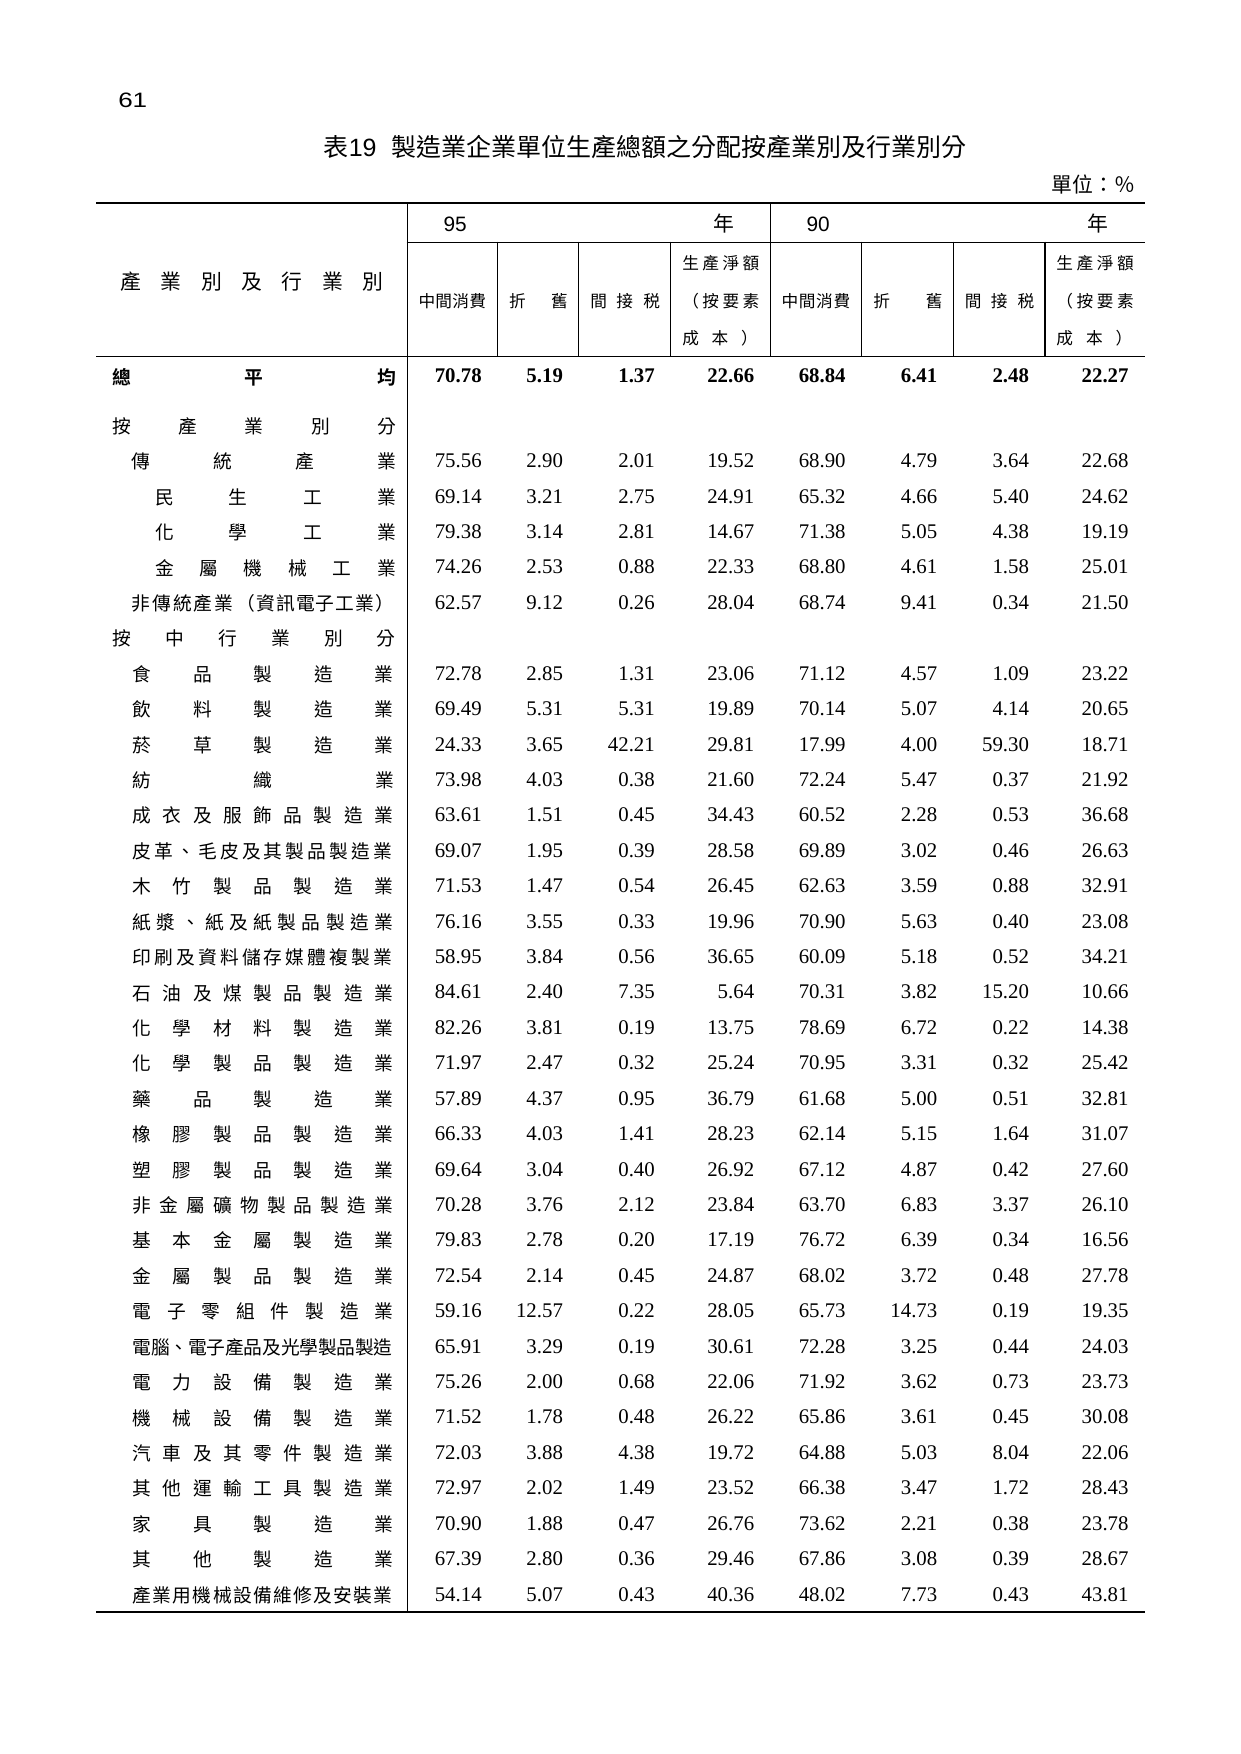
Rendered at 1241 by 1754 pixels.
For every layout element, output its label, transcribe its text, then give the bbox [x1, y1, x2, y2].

table_cell 0.38 [953, 1504, 1045, 1540]
table_cell 0.22 [579, 1292, 671, 1327]
table_cell 化學製品製造業 [96, 1044, 407, 1079]
text 單位：％ [168, 164, 1134, 202]
table_cell 0.52 [953, 938, 1045, 973]
table_cell [671, 406, 770, 442]
table_cell 5.07 [498, 1575, 579, 1611]
table_cell [671, 395, 770, 406]
table_cell 25.42 [1045, 1044, 1145, 1079]
table_cell 3.47 [862, 1469, 953, 1504]
table_cell 40.36 [671, 1575, 770, 1611]
table_cell 0.36 [579, 1540, 671, 1575]
table_cell 72.78 [408, 654, 498, 690]
table_cell 1.31 [579, 654, 671, 690]
table_cell 4.37 [498, 1079, 579, 1115]
table_cell 總平均 [96, 357, 407, 395]
table_cell 3.72 [862, 1256, 953, 1292]
table_cell 20.65 [1045, 690, 1145, 725]
table_cell 66.33 [408, 1115, 498, 1150]
table_cell 金屬製品製造業 [96, 1256, 407, 1292]
table_cell 0.32 [579, 1044, 671, 1079]
table_cell 4.66 [862, 477, 953, 513]
table_cell 15.20 [953, 973, 1045, 1008]
table_cell 22.66 [671, 357, 770, 395]
table_cell 57.89 [408, 1079, 498, 1115]
table_cell 0.37 [953, 761, 1045, 796]
table_cell 3.62 [862, 1363, 953, 1398]
table_cell 2.00 [498, 1363, 579, 1398]
table_cell 26.92 [671, 1150, 770, 1186]
table_cell 0.51 [953, 1079, 1045, 1115]
table_cell [579, 395, 671, 406]
table_cell 60.52 [770, 796, 862, 831]
table_cell 紡織業 [96, 761, 407, 796]
table_cell 30.08 [1045, 1398, 1145, 1433]
table_cell 0.39 [579, 831, 671, 867]
table_cell 58.95 [408, 938, 498, 973]
table_cell 木竹製品製造業 [96, 867, 407, 902]
table_cell 其他製造業 [96, 1540, 407, 1575]
table_cell 3.25 [862, 1327, 953, 1363]
table_cell 69.89 [770, 831, 862, 867]
table_cell 21.60 [671, 761, 770, 796]
table_cell 0.40 [579, 1150, 671, 1186]
table_cell [953, 619, 1045, 654]
table_cell 1.88 [498, 1504, 579, 1540]
table_cell 其他運輸工具製造業 [96, 1469, 407, 1504]
table_cell 4.57 [862, 654, 953, 690]
table_cell 70.31 [770, 973, 862, 1008]
table_cell [862, 395, 953, 406]
table_cell 0.43 [579, 1575, 671, 1611]
table_cell 67.39 [408, 1540, 498, 1575]
table_cell 29.81 [671, 725, 770, 761]
table_cell 化學材料製造業 [96, 1009, 407, 1044]
table_cell 14.67 [671, 513, 770, 548]
table_cell 2.80 [498, 1540, 579, 1575]
table_cell 26.45 [671, 867, 770, 902]
table_cell 化學工業 [96, 513, 407, 548]
table_cell 27.60 [1045, 1150, 1145, 1186]
table_cell 63.70 [770, 1186, 862, 1221]
table_cell 64.88 [770, 1434, 862, 1469]
table_cell 產業用機械設備維修及安裝業 [96, 1575, 407, 1611]
table_cell 22.33 [671, 548, 770, 583]
table_cell 1.41 [579, 1115, 671, 1150]
table_cell 72.54 [408, 1256, 498, 1292]
table_cell [770, 619, 862, 654]
table_cell 食品製造業 [96, 654, 407, 690]
table_cell 76.16 [408, 902, 498, 938]
table_cell 28.23 [671, 1115, 770, 1150]
table_cell 5.47 [862, 761, 953, 796]
table_cell 家具製造業 [96, 1504, 407, 1540]
table_cell 0.45 [953, 1398, 1045, 1433]
table_cell 1.64 [953, 1115, 1045, 1150]
table_cell 2.40 [498, 973, 579, 1008]
table_cell 3.21 [498, 477, 579, 513]
table_cell 14.38 [1045, 1009, 1145, 1044]
table_cell 62.57 [408, 584, 498, 619]
table_cell 生產淨額（按要素成本） [671, 243, 770, 356]
table_cell 0.48 [953, 1256, 1045, 1292]
table_cell 4.03 [498, 1115, 579, 1150]
table_cell 1.51 [498, 796, 579, 831]
table_cell 14.73 [862, 1292, 953, 1327]
table_cell 0.53 [953, 796, 1045, 831]
table_cell 3.59 [862, 867, 953, 902]
table_cell 70.90 [408, 1504, 498, 1540]
table_cell 24.87 [671, 1256, 770, 1292]
table_cell 19.35 [1045, 1292, 1145, 1327]
table_cell 72.03 [408, 1434, 498, 1469]
table_cell 69.14 [408, 477, 498, 513]
table_cell 72.24 [770, 761, 862, 796]
table_cell 菸草製造業 [96, 725, 407, 761]
table_cell [498, 395, 579, 406]
table_cell 67.12 [770, 1150, 862, 1186]
table_cell 1.72 [953, 1469, 1045, 1504]
table_cell 32.81 [1045, 1079, 1145, 1115]
table_cell 0.32 [953, 1044, 1045, 1079]
table_cell [96, 395, 407, 406]
table_cell 折舊 [498, 243, 578, 356]
table_cell 71.52 [408, 1398, 498, 1433]
table_cell [770, 406, 862, 442]
table_cell 按產業別分 [96, 406, 407, 442]
table_cell 3.37 [953, 1186, 1045, 1221]
table_cell 4.00 [862, 725, 953, 761]
table_cell 0.19 [579, 1327, 671, 1363]
table_cell 2.12 [579, 1186, 671, 1221]
table_cell 59.30 [953, 725, 1045, 761]
table_cell 16.56 [1045, 1221, 1145, 1256]
table_cell 21.92 [1045, 761, 1145, 796]
table_cell 21.50 [1045, 584, 1145, 619]
table_cell 7.35 [579, 973, 671, 1008]
table_cell [862, 619, 953, 654]
table_cell 汽車及其零件製造業 [96, 1434, 407, 1469]
table_cell 22.68 [1045, 442, 1145, 477]
table_cell 32.91 [1045, 867, 1145, 902]
table_cell 5.15 [862, 1115, 953, 1150]
table_cell [408, 406, 498, 442]
table_cell 0.22 [953, 1009, 1045, 1044]
table_cell 2.75 [579, 477, 671, 513]
table_cell 機械設備製造業 [96, 1398, 407, 1433]
table_cell 0.26 [579, 584, 671, 619]
table_cell 3.76 [498, 1186, 579, 1221]
table_cell 82.26 [408, 1009, 498, 1044]
table_cell 67.86 [770, 1540, 862, 1575]
table_cell 6.41 [862, 357, 953, 395]
table_cell 0.47 [579, 1504, 671, 1540]
table_cell 0.88 [579, 548, 671, 583]
table_cell 電子零組件製造業 [96, 1292, 407, 1327]
table_cell 0.38 [579, 761, 671, 796]
table_cell [408, 395, 498, 406]
table_cell 60.09 [770, 938, 862, 973]
table_cell 68.80 [770, 548, 862, 583]
table_cell 25.24 [671, 1044, 770, 1079]
table_cell 68.90 [770, 442, 862, 477]
table_cell 65.91 [408, 1327, 498, 1363]
table_cell 0.46 [953, 831, 1045, 867]
table_cell 石油及煤製品製造業 [96, 973, 407, 1008]
table_cell 基本金屬製造業 [96, 1221, 407, 1256]
table_cell 22.06 [1045, 1434, 1145, 1469]
table_cell 紙漿、紙及紙製品製造業 [96, 902, 407, 938]
table_cell 2.85 [498, 654, 579, 690]
table_cell 23.52 [671, 1469, 770, 1504]
table_cell [953, 406, 1045, 442]
table_cell 3.02 [862, 831, 953, 867]
table_cell 0.95 [579, 1079, 671, 1115]
table_cell 71.12 [770, 654, 862, 690]
table_cell 4.61 [862, 548, 953, 583]
table_cell 0.43 [953, 1575, 1045, 1611]
table_cell 36.68 [1045, 796, 1145, 831]
table_cell 中間消費 [408, 243, 497, 356]
table_cell 2.02 [498, 1469, 579, 1504]
table_cell 27.78 [1045, 1256, 1145, 1292]
table_cell 61.68 [770, 1079, 862, 1115]
table_cell 電腦、電子產品及光學製品製造業 [96, 1327, 407, 1363]
table_cell 6.83 [862, 1186, 953, 1221]
table_cell 22.27 [1045, 357, 1145, 395]
table_cell 傳統產業 [96, 442, 407, 477]
table_cell 0.42 [953, 1150, 1045, 1186]
table_cell 28.04 [671, 584, 770, 619]
table_cell [579, 619, 671, 654]
table_cell 2.47 [498, 1044, 579, 1079]
table_cell [1045, 406, 1145, 442]
table_cell 0.33 [579, 902, 671, 938]
table_cell 66.38 [770, 1469, 862, 1504]
table_cell 26.22 [671, 1398, 770, 1433]
table_cell 71.53 [408, 867, 498, 902]
table_cell 17.19 [671, 1221, 770, 1256]
table_cell 非金屬礦物製品製造業 [96, 1186, 407, 1221]
table_cell 70.78 [408, 357, 498, 395]
table_cell 2.14 [498, 1256, 579, 1292]
table_cell 3.61 [862, 1398, 953, 1433]
table_cell 5.63 [862, 902, 953, 938]
table_cell 65.32 [770, 477, 862, 513]
table_cell 0.48 [579, 1398, 671, 1433]
table_cell 5.07 [862, 690, 953, 725]
table_cell 0.45 [579, 1256, 671, 1292]
table_cell 3.08 [862, 1540, 953, 1575]
table_cell 28.05 [671, 1292, 770, 1327]
table_cell [953, 395, 1045, 406]
table_cell 62.14 [770, 1115, 862, 1150]
table_cell 30.61 [671, 1327, 770, 1363]
table_cell 0.39 [953, 1540, 1045, 1575]
table_cell 19.19 [1045, 513, 1145, 548]
table_cell 3.31 [862, 1044, 953, 1079]
table_cell 0.54 [579, 867, 671, 902]
table_cell 34.21 [1045, 938, 1145, 973]
table_cell 2.01 [579, 442, 671, 477]
table_cell [1045, 619, 1145, 654]
table_cell 5.18 [862, 938, 953, 973]
table_cell 0.45 [579, 796, 671, 831]
table_cell 成衣及服飾品製造業 [96, 796, 407, 831]
table_cell 23.84 [671, 1186, 770, 1221]
table_cell [579, 406, 671, 442]
table_cell 43.81 [1045, 1575, 1145, 1611]
table_cell 19.89 [671, 690, 770, 725]
table_cell 62.63 [770, 867, 862, 902]
table_cell [498, 406, 579, 442]
table_header 產業別及行業別 [96, 204, 407, 356]
table_cell 1.09 [953, 654, 1045, 690]
table_cell 26.63 [1045, 831, 1145, 867]
table_cell 29.46 [671, 1540, 770, 1575]
table_cell 68.74 [770, 584, 862, 619]
table_cell [1045, 395, 1145, 406]
table_cell 5.05 [862, 513, 953, 548]
table_cell 23.22 [1045, 654, 1145, 690]
table_cell 中間消費 [771, 243, 861, 356]
table_cell 0.40 [953, 902, 1045, 938]
table_cell 23.78 [1045, 1504, 1145, 1540]
table_cell 7.73 [862, 1575, 953, 1611]
table_cell 5.00 [862, 1079, 953, 1115]
table_cell 24.62 [1045, 477, 1145, 513]
table_cell 12.57 [498, 1292, 579, 1327]
table_cell 0.19 [579, 1009, 671, 1044]
table_cell 6.72 [862, 1009, 953, 1044]
table_cell 36.65 [671, 938, 770, 973]
table_cell 26.10 [1045, 1186, 1145, 1221]
table_cell 5.40 [953, 477, 1045, 513]
table_cell 48.02 [770, 1575, 862, 1611]
table_cell 間接税 [954, 243, 1044, 356]
table_cell 75.56 [408, 442, 498, 477]
table_cell 70.95 [770, 1044, 862, 1079]
table_cell 4.14 [953, 690, 1045, 725]
table_cell 28.67 [1045, 1540, 1145, 1575]
table_cell 76.72 [770, 1221, 862, 1256]
table_cell 73.62 [770, 1504, 862, 1540]
table_cell 5.03 [862, 1434, 953, 1469]
table_cell 72.28 [770, 1327, 862, 1363]
table_cell 非傳統產業（資訊電子工業） [96, 584, 407, 619]
table_cell 4.79 [862, 442, 953, 477]
table_cell 1.47 [498, 867, 579, 902]
table_header 90年 [771, 204, 1145, 242]
table_cell 5.64 [671, 973, 770, 1008]
table_cell 橡膠製品製造業 [96, 1115, 407, 1150]
table_cell 0.56 [579, 938, 671, 973]
table_cell [671, 619, 770, 654]
table_cell 69.49 [408, 690, 498, 725]
table_cell 金屬機械工業 [96, 548, 407, 583]
table_cell 28.58 [671, 831, 770, 867]
table_cell 3.29 [498, 1327, 579, 1363]
table_cell 塑膠製品製造業 [96, 1150, 407, 1186]
table_cell 藥品製造業 [96, 1079, 407, 1115]
table_cell 3.04 [498, 1150, 579, 1186]
table_cell 3.82 [862, 973, 953, 1008]
table_cell 民生工業 [96, 477, 407, 513]
table_cell 皮革、毛皮及其製品製造業 [96, 831, 407, 867]
table_cell 1.37 [579, 357, 671, 395]
table_cell 0.73 [953, 1363, 1045, 1398]
table_cell 3.88 [498, 1434, 579, 1469]
table_cell 54.14 [408, 1575, 498, 1611]
table_cell 72.97 [408, 1469, 498, 1504]
table_cell 36.79 [671, 1079, 770, 1115]
table_cell 19.52 [671, 442, 770, 477]
table_cell 0.34 [953, 584, 1045, 619]
table_cell 0.44 [953, 1327, 1045, 1363]
table_cell 6.39 [862, 1221, 953, 1256]
table_cell 19.72 [671, 1434, 770, 1469]
table_cell [498, 619, 579, 654]
table_cell 4.87 [862, 1150, 953, 1186]
table_cell 生產淨額（按要素成本） [1046, 243, 1145, 356]
table_cell 23.73 [1045, 1363, 1145, 1398]
table_cell 59.16 [408, 1292, 498, 1327]
table_cell 13.75 [671, 1009, 770, 1044]
table_cell 69.07 [408, 831, 498, 867]
table_cell 飲料製造業 [96, 690, 407, 725]
table_cell 31.07 [1045, 1115, 1145, 1150]
table_cell 24.33 [408, 725, 498, 761]
table_cell 23.06 [671, 654, 770, 690]
table_cell [408, 619, 498, 654]
table_cell 71.92 [770, 1363, 862, 1398]
table_cell 印刷及資料儲存媒體複製業 [96, 938, 407, 973]
table_cell 9.41 [862, 584, 953, 619]
list 製造業企業單位生產總額之分配按產業別及行業別分 [168, 127, 1122, 164]
table_cell 8.04 [953, 1434, 1045, 1469]
table_cell 3.14 [498, 513, 579, 548]
table_cell 10.66 [1045, 973, 1145, 1008]
table_cell 79.83 [408, 1221, 498, 1256]
table_cell 22.06 [671, 1363, 770, 1398]
table_cell 2.48 [953, 357, 1045, 395]
table_cell 73.98 [408, 761, 498, 796]
table_cell 4.38 [579, 1434, 671, 1469]
table_header 95年 [408, 204, 770, 242]
table_cell 3.64 [953, 442, 1045, 477]
table_cell 70.28 [408, 1186, 498, 1221]
table_cell 5.19 [498, 357, 579, 395]
table_cell 2.90 [498, 442, 579, 477]
table_cell 65.86 [770, 1398, 862, 1433]
table_cell 79.38 [408, 513, 498, 548]
table_cell 25.01 [1045, 548, 1145, 583]
table_cell 24.03 [1045, 1327, 1145, 1363]
table_cell 0.34 [953, 1221, 1045, 1256]
table_cell 9.12 [498, 584, 579, 619]
table_cell 63.61 [408, 796, 498, 831]
table_cell 0.19 [953, 1292, 1045, 1327]
table_cell 23.08 [1045, 902, 1145, 938]
table_cell 3.65 [498, 725, 579, 761]
table_cell 75.26 [408, 1363, 498, 1398]
table_cell 折舊 [862, 243, 953, 356]
table_cell 69.64 [408, 1150, 498, 1186]
table_cell 84.61 [408, 973, 498, 1008]
table_cell 70.90 [770, 902, 862, 938]
table_cell 2.21 [862, 1504, 953, 1540]
table_cell 5.31 [498, 690, 579, 725]
table_cell 0.20 [579, 1221, 671, 1256]
table_cell 4.03 [498, 761, 579, 796]
table_cell [770, 395, 862, 406]
table_cell 42.21 [579, 725, 671, 761]
table_cell 2.78 [498, 1221, 579, 1256]
table_cell 74.26 [408, 548, 498, 583]
table_cell 1.49 [579, 1469, 671, 1504]
table_cell 17.99 [770, 725, 862, 761]
table_cell 按中行業別分 [96, 619, 407, 654]
table_cell 70.14 [770, 690, 862, 725]
table_cell 間接税 [579, 243, 670, 356]
table_cell 68.02 [770, 1256, 862, 1292]
table_cell 3.55 [498, 902, 579, 938]
table_cell 2.81 [579, 513, 671, 548]
table_cell 71.97 [408, 1044, 498, 1079]
table_cell 電力設備製造業 [96, 1363, 407, 1398]
table_cell 0.68 [579, 1363, 671, 1398]
table_cell 3.81 [498, 1009, 579, 1044]
table_cell 3.84 [498, 938, 579, 973]
table_cell 19.96 [671, 902, 770, 938]
table_cell 68.84 [770, 357, 862, 395]
table_cell 1.58 [953, 548, 1045, 583]
table_cell 4.38 [953, 513, 1045, 548]
table_cell 0.88 [953, 867, 1045, 902]
table_cell 26.76 [671, 1504, 770, 1540]
table_cell 18.71 [1045, 725, 1145, 761]
table_cell 78.69 [770, 1009, 862, 1044]
table_cell 71.38 [770, 513, 862, 548]
table_cell 1.78 [498, 1398, 579, 1433]
table_cell 2.28 [862, 796, 953, 831]
table_cell 2.53 [498, 548, 579, 583]
table_cell 28.43 [1045, 1469, 1145, 1504]
table_cell 65.73 [770, 1292, 862, 1327]
table_cell 1.95 [498, 831, 579, 867]
table_cell 34.43 [671, 796, 770, 831]
table_cell 24.91 [671, 477, 770, 513]
table_cell [862, 406, 953, 442]
table_cell 5.31 [579, 690, 671, 725]
